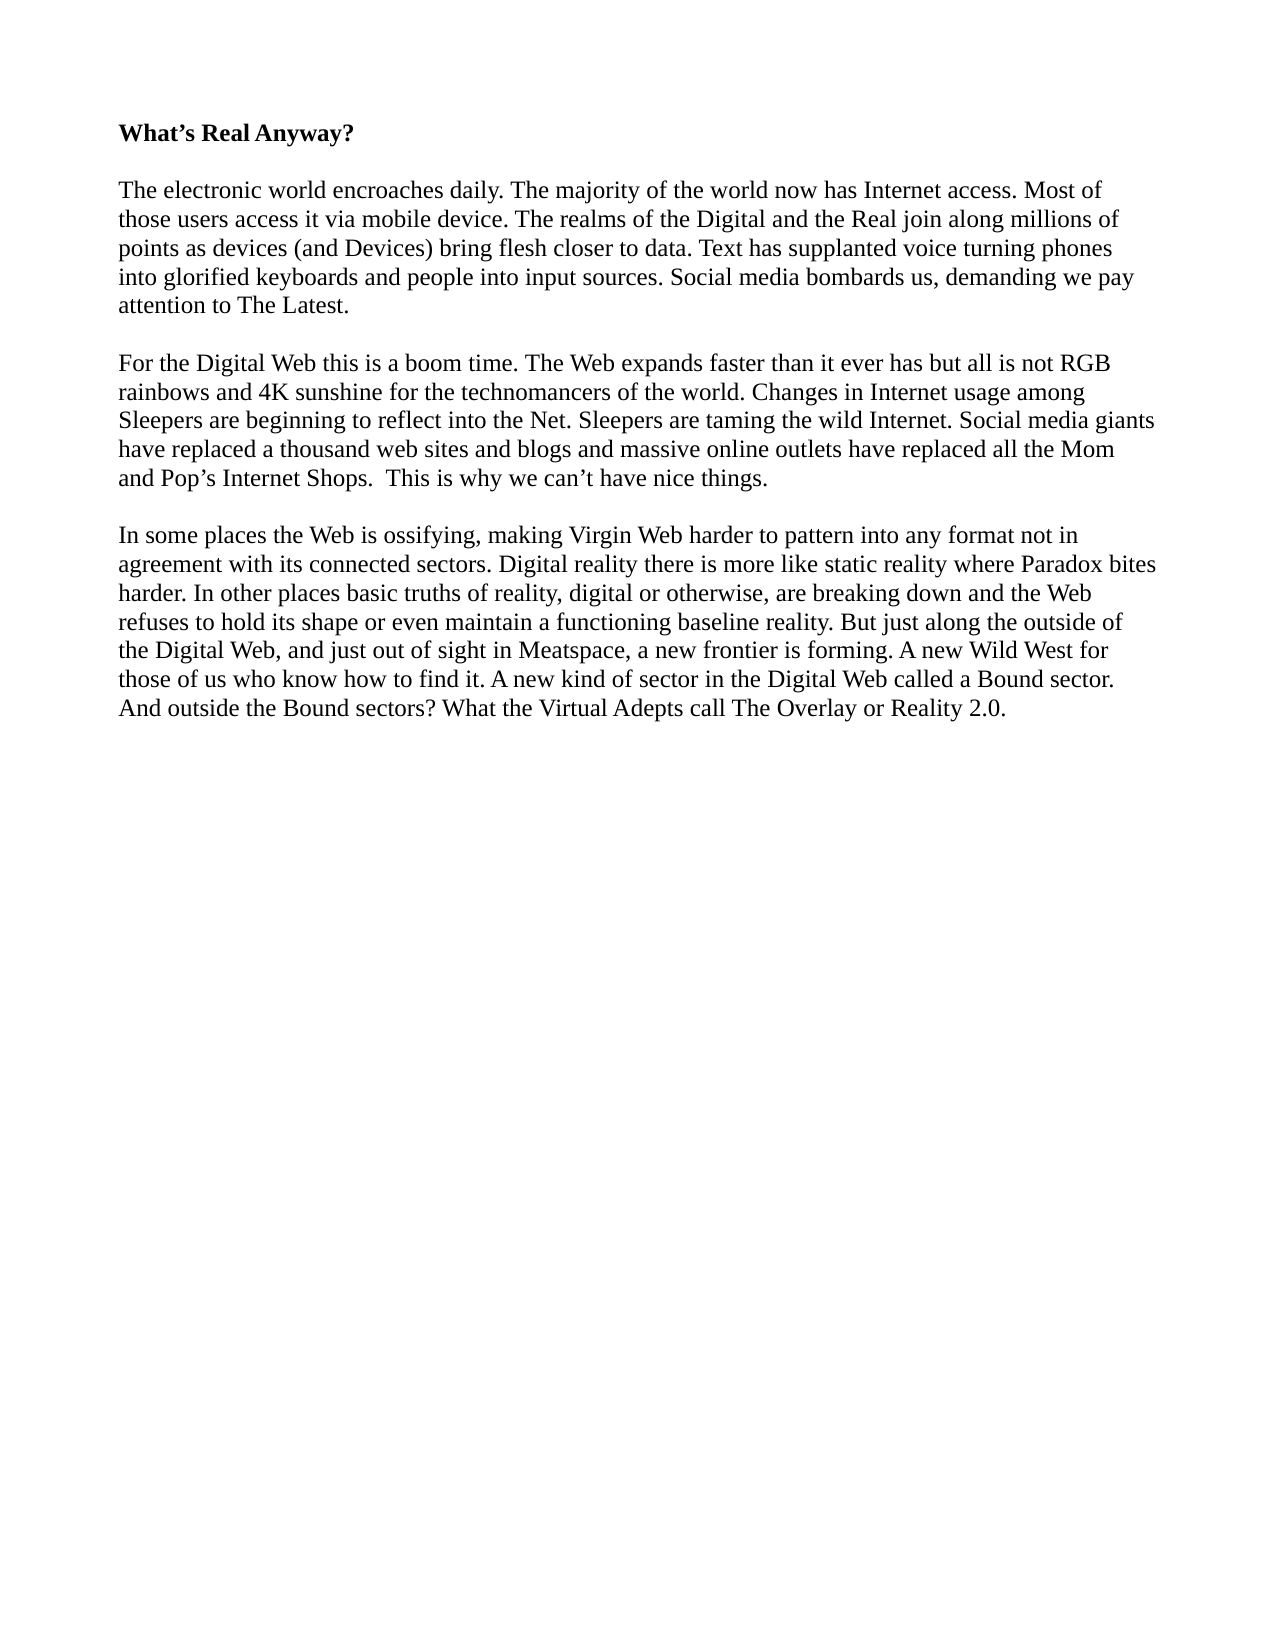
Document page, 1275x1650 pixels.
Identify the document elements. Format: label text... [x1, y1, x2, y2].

text What’s Real Anyway? [118, 118, 1157, 147]
text The electronic world encroaches daily. The majority of the world now has Internet access. Most of those users access it via mobile device. The realms of the Digital and the Real join along millions of points as devices (and Devices) bring flesh closer to data. Text has supplanted voice turning phones into glorified keyboards and people into input sources. Social media bombards us, demanding we pay attention to The Latest. [118, 176, 1157, 319]
text In some places the Web is ossifying, making Virgin Web harder to pattern into any format not in agreement with its connected sectors. Digital reality there is more like static reality where Paradox bites harder. In other places basic truths of reality, digital or otherwise, are breaking down and the Web refuses to hold its shape or even maintain a functioning baseline reality. But just along the outside of the Digital Web, and just out of sight in Meatspace, a new frontier is forming. A new Wild West for those of us who know how to find it. A new kind of sector in the Digital Web called a Bound sector. And outside the Bound sectors? What the Virtual Adepts call The Overlay or Reality 2.0. [118, 521, 1157, 722]
text For the Digital Web this is a boom time. The Web expands faster than it ever has but all is not RGB rainbows and 4K sunshine for the technomancers of the world. Changes in Internet usage among Sleepers are beginning to reflect into the Net. Sleepers are taming the wild Internet. Social media giants have replaced a thousand web sites and blogs and massive online outlets have replaced all the Mom and Pop’s Internet Shops. This is why we can’t have nice things. [118, 348, 1157, 492]
